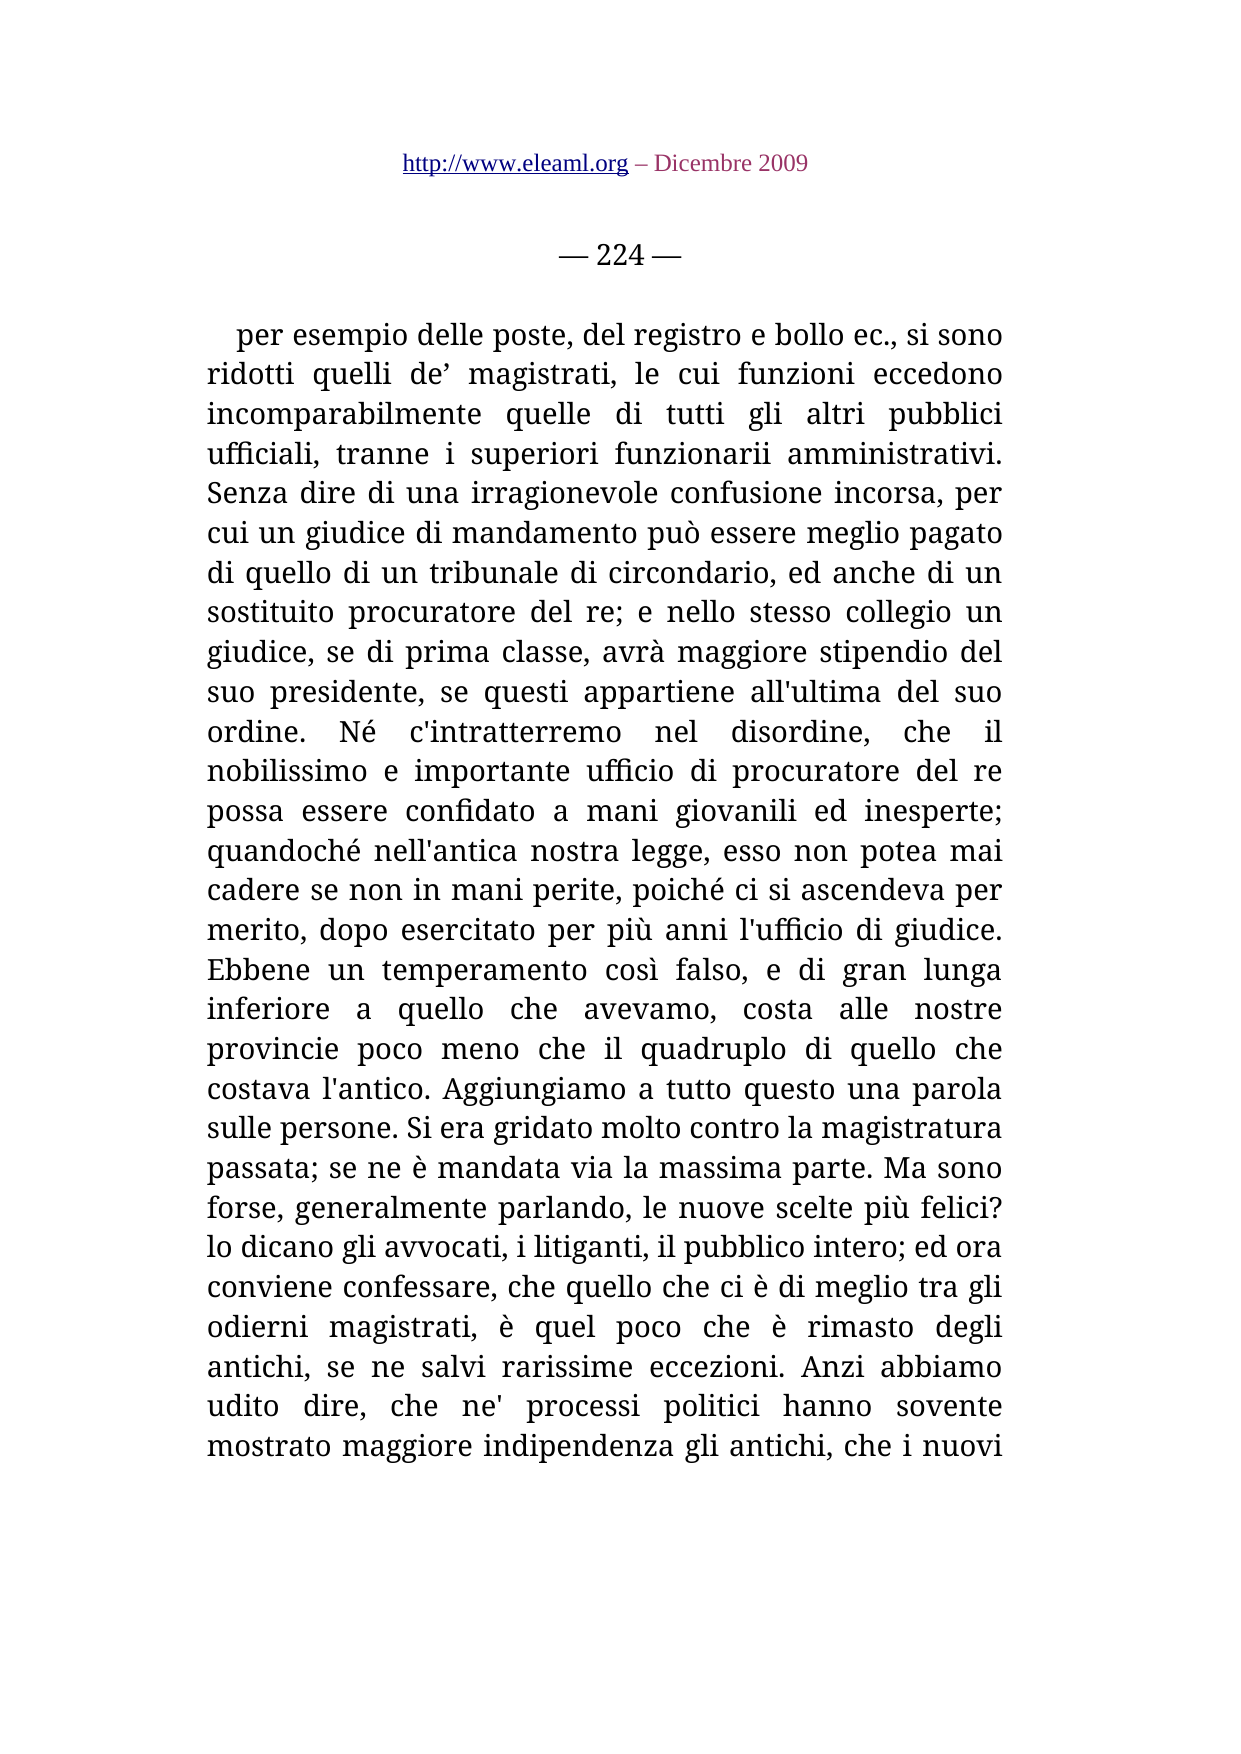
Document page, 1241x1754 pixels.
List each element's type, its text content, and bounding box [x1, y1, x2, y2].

text — 224 — [207, 234, 1004, 274]
text per esempio delle poste, del registro e bollo ec., si sono ridotti quelli de’ magistrati, le cui funzioni eccedono incomparabilmente quelle di tutti gli altri pubblici ufficiali, tranne i superiori funzionarii amministrativi. Senza dire di una irragionevole confusione incorsa, per cui un giudice di mandamento può essere meglio pagato di quello di un tribunale di circondario, ed anche di un sostituito procuratore del re; e nello stesso collegio un giudice, se di prima classe, avrà maggiore stipendio del suo presidente, se questi appartiene all'ultima del suo ordine. Né c'intratterremo nel disordine, che il nobilissimo e importante ufficio di procuratore del re possa essere confidato a mani giovanili ed inesperte; quandoché nell'antica nostra legge, esso non potea mai cadere se non in mani perite, poiché ci si ascendeva per merito, dopo esercitato per più anni l'ufficio di giudice. Ebbene un temperamento così falso, e di gran lunga inferiore a quello che avevamo, costa alle nostre provincie poco meno che il quadruplo di quello che costava l'antico. Aggiungiamo a tutto questo una parola sulle persone. Si era gridato molto contro la magistratura passata; se ne è mandata via la massima parte. Ma sono forse, generalmente parlando, le nuove scelte più felici? lo dicano gli avvocati, i litiganti, il pubblico intero; ed ora conviene confessare, che quello che ci è di meglio tra gli odierni magistrati, è quel poco che è rimasto degli antichi, se ne salvi rarissime eccezioni. Anzi abbiamo udito dire, che ne' processi politici hanno sovente mostrato maggiore indipendenza gli antichi, che i nuovi [207, 314, 1004, 1465]
